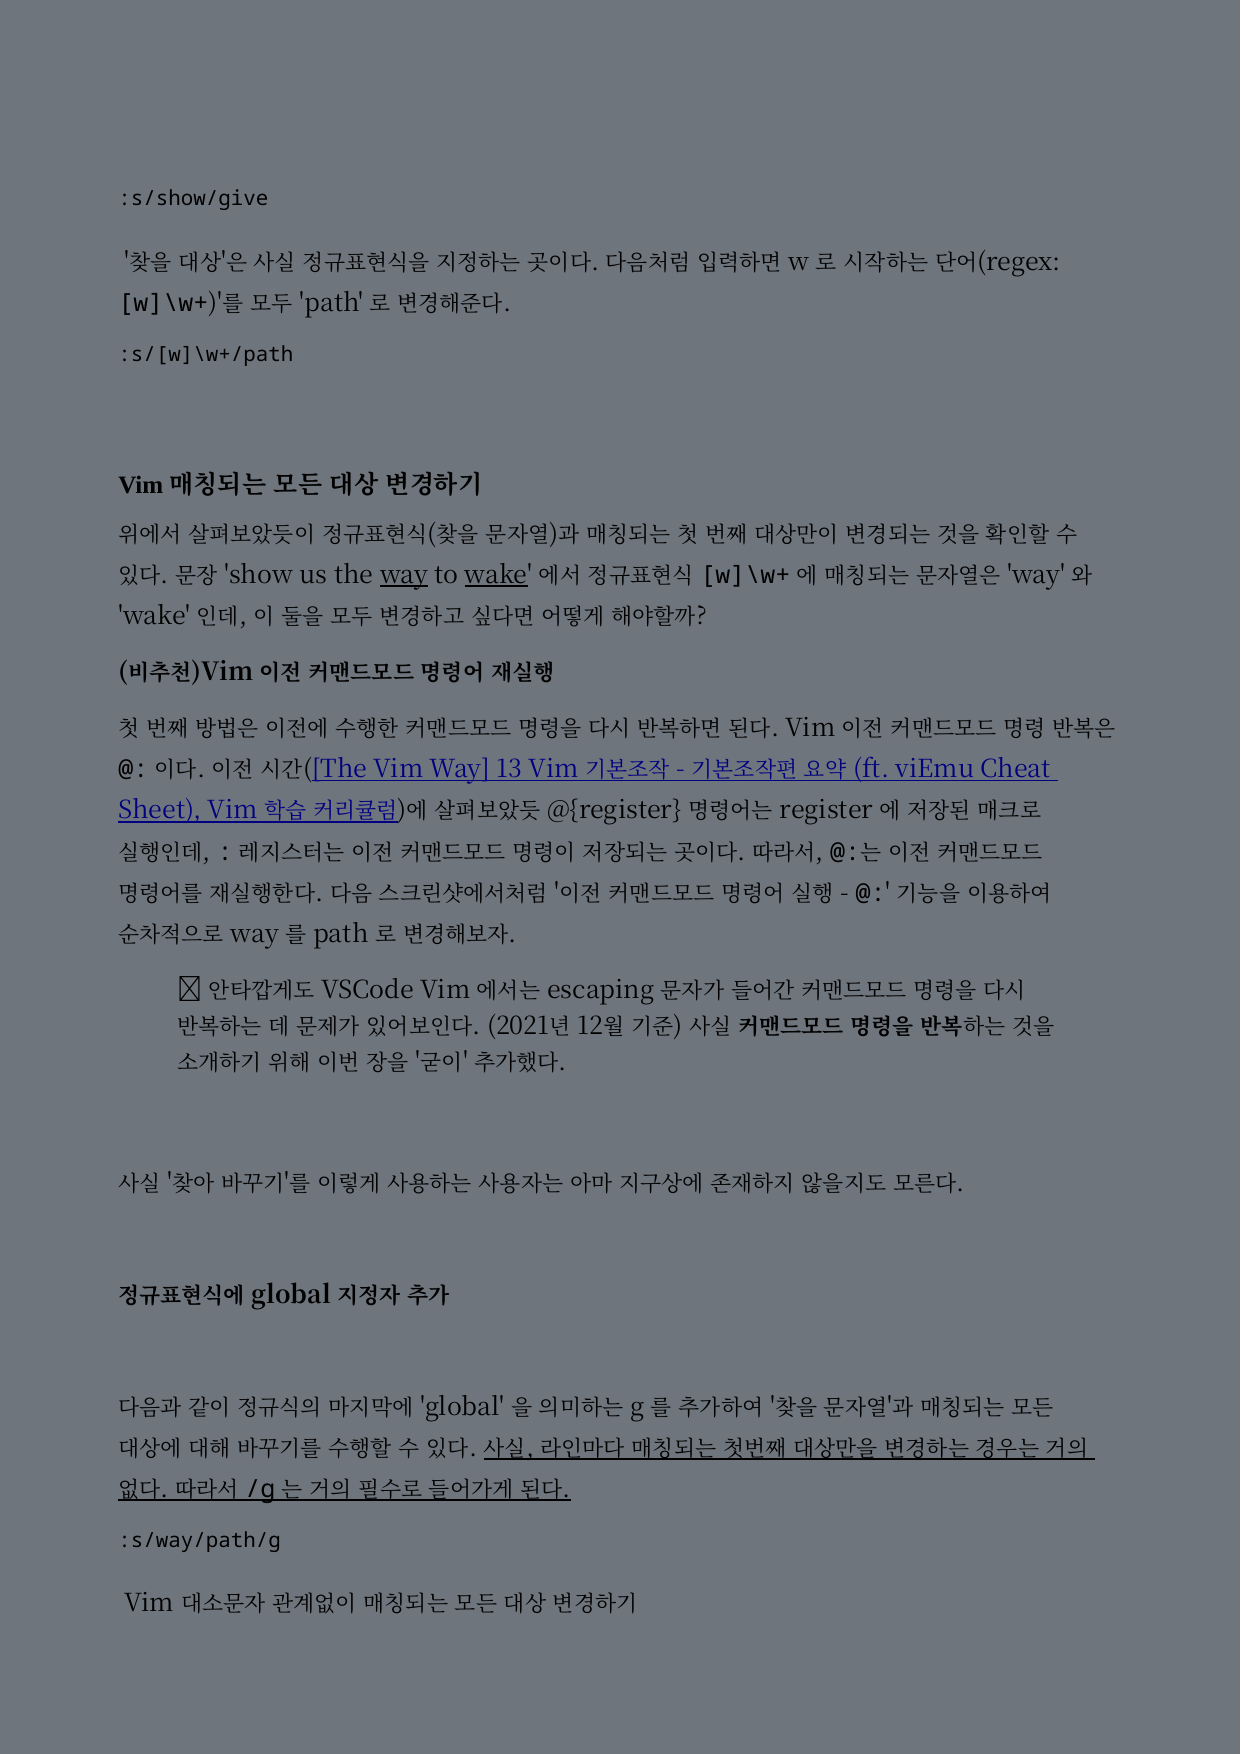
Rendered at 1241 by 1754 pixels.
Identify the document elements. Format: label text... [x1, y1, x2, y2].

text 다음과 같이 정규식의 마지막에 'global' 을 의미하는 g 를 추가하여 '찾을 문자열'과 매칭되는 모든 대상에 대해 바꾸기를 수행할 수 있다. 사실, 라인마다 매칭되는 첫번째 대상만을 변경하는 경우는 거의 없다. 따라서 /g 는 거의 필수로 들어가게 된다. [118, 1386, 1122, 1505]
text Vim 대소문자 관계없이 매칭되는 모든 대상 변경하기 [118, 1583, 1122, 1619]
text :s/show/give [118, 183, 1122, 212]
text 위에서 살펴보았듯이 정규표현식(찾을 문자열)과 매칭되는 첫 번째 대상만이 변경되는 것을 확인할 수 있다. 문장 'show us the way to wake' 에서 정규표현식 [w]\w+ 에 매칭되는 문자열은 'way' 와 'wake' 인데, 이 둘을 모두 변경하고 싶다면 어떻게 해야할까? [118, 513, 1122, 632]
text 💥 안타깝게도 VSCode Vim 에서는 escaping 문자가 들어간 커맨드모드 명령을 다시 반복하는 데 문제가 있어보인다. (2021년 12월 기준) 사실 커맨드모드 명령을 반복하는 것을 소개하기 위해 이번 장을 '굳이' 추가했다. [177, 970, 1063, 1078]
text :s/way/path/g [118, 1525, 1122, 1553]
text 사실 '찾아 바꾸기'를 이렇게 사용하는 사용자는 아마 지구상에 존재하지 않을지도 모른다. [118, 1163, 1122, 1199]
text (비추천)Vim 이전 커맨드모드 명령어 재실행 [118, 652, 1122, 688]
subtitle Vim 매칭되는 모든 대상 변경하기 [118, 465, 1122, 501]
text 정규표현식에 global 지정자 추가 [118, 1275, 1122, 1311]
text :s/[w]\w+/path [118, 339, 1122, 367]
text '찾을 대상'은 사실 정규표현식을 지정하는 곳이다. 다음처럼 입력하면 w 로 시작하는 단어(regex: [w]\w+)'를 모두 'path' 로 변경해준다. [118, 241, 1122, 319]
text 첫 번째 방법은 이전에 수행한 커맨드모드 명령을 다시 반복하면 된다. Vim 이전 커맨드모드 명령 반복은 @: 이다. 이전 시간([The Vim Way] 13 Vim 기본조작 - 기본조작편 요약 (ft. viEmu Cheat Sheet), Vim 학습 커리큘럼)에 살펴보았듯 @{register} 명령어는 register 에 저장된 매크로 실행인데, : 레지스터는 이전 커맨드모드 명령이 저장되는 곳이다. 따라서, @:는 이전 커맨드모드 명령어를 재실행한다. 다음 스크린샷에서처럼 '이전 커맨드모드 명령어 실행 - @:' 기능을 이용하여 순차적으로 way 를 path 로 변경해보자. [118, 708, 1122, 950]
